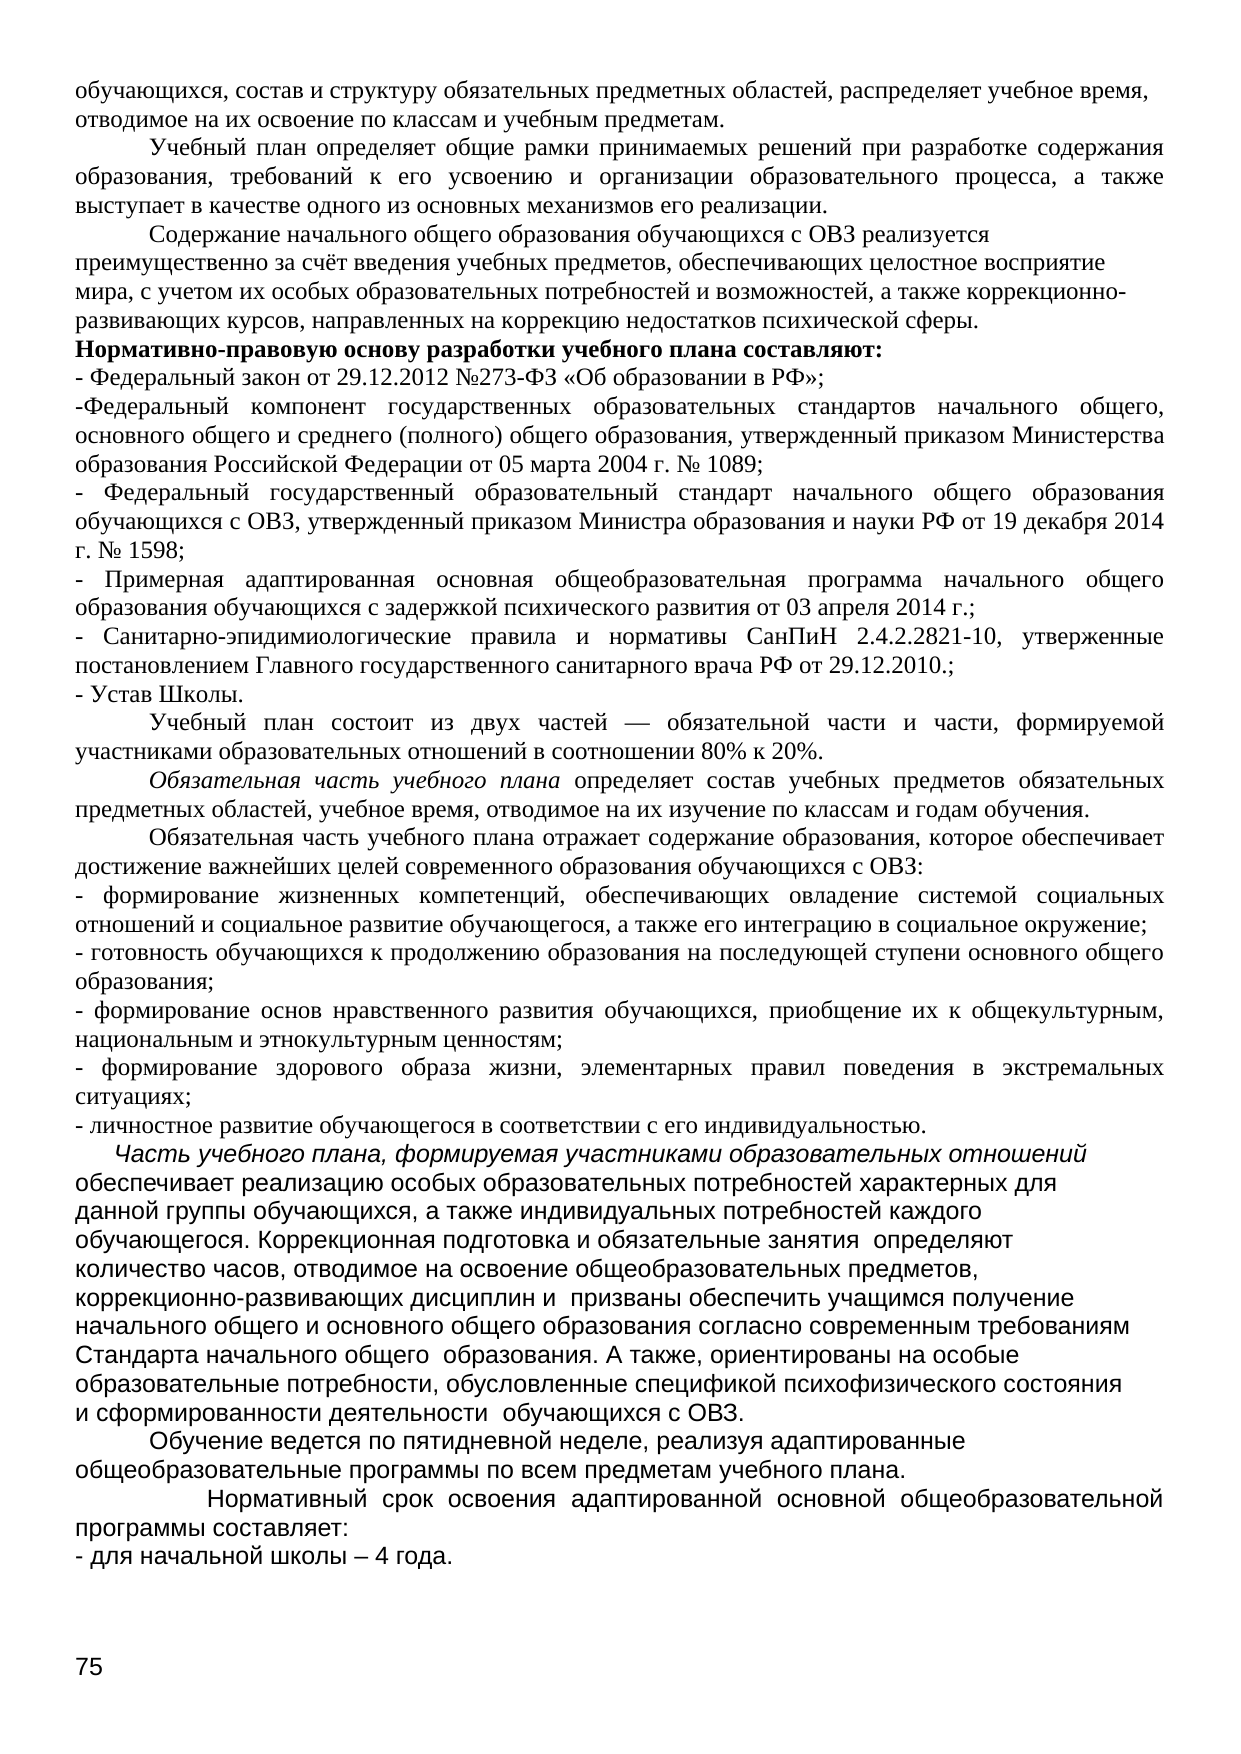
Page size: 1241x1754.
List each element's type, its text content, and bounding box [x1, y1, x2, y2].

text Нормативно-правовую основу разработки учебного плана составляют: [75, 334, 1165, 362]
text - формирование основ нравственного развития обучающихся, приобщение их к общекультурным, национальным и этнокультурным ценностям; [75, 995, 1165, 1052]
text Учебный план определяет общие рамки принимаемых решений при разработке содержания образования, требований к его усвоению и организации образовательного процесса, а также выступает в качестве одного из основных механизмов его реализации. [75, 132, 1165, 219]
text Часть учебного плана, формируемая участниками образовательных отношений обеспечивает реализацию особых образовательных потребностей характерных для данной группы обучающихся, а также индивидуальных потребностей каждого обучающегося. Коррекционная подготовка и обязательные занятия определяют количество часов, отводимое на освоение общеобразовательных предметов, коррекционно-развивающих дисциплин и призваны обеспечить учащимся получение начального общего и основного общего образования согласно современным требованиям Стандарта начального общего образования. А также, ориентированы на особые образовательные потребности, обусловленные спецификой психофизического состояния и сформированности деятельности обучающихся с ОВЗ. [75, 1139, 1136, 1426]
text обучающихся, состав и структуру обязательных предметных областей, распределяет учебное время, отводимое на их освоение по классам и учебным предметам. [75, 75, 1165, 132]
text Учебный план состоит из двух частей — обязательной части и части, формируемой участниками образовательных отношений в соотношении 80% к 20%. [75, 707, 1165, 765]
text - формирование жизненных компетенций, обеспечивающих овладение системой социальных отношений и социальное развитие обучающегося, а также его интеграцию в социальное окружение; [75, 880, 1165, 937]
text - Федеральный государственный образовательный стандарт начального общего образования обучающихся с ОВЗ, утвержденный приказом Министра образования и науки РФ от 19 декабря 2014 г. № 1598; [75, 477, 1165, 564]
text Содержание начального общего образования обучающихся с ОВЗ реализуется преимущественно за счёт введения учебных предметов, обеспечивающих целостное восприятие мира, с учетом их особых образовательных потребностей и возможностей, а также коррекционно-развивающих курсов, направленных на коррекцию недостатков психической сферы. [75, 219, 1165, 334]
text Нормативный срок освоения адаптированной основной общеобразовательной программы составляет: [75, 1484, 1165, 1541]
text Обязательная часть учебного плана определяет состав учебных предметов обязательных предметных областей, учебное время, отводимое на их изучение по классам и годам обучения. [75, 765, 1165, 822]
text - для начальной школы – 4 года. [75, 1541, 1165, 1570]
text Обязательная часть учебного плана отражает содержание образования, которое обеспечивает достижение важнейших целей современного образования обучающихся с ОВЗ: [75, 822, 1165, 880]
text - формирование здорового образа жизни, элементарных правил поведения в экстремальных ситуациях; [75, 1052, 1165, 1110]
text - Федеральный закон от 29.12.2012 №273-ФЗ «Об образовании в РФ»; [75, 362, 1165, 391]
text - Устав Школы. [75, 679, 1165, 707]
text Обучение ведется по пятидневной неделе, реализуя адаптированные общеобразовательные программы по всем предметам учебного плана. [75, 1426, 1165, 1484]
text - готовность обучающихся к продолжению образования на последующей ступени основного общего образования; [75, 937, 1165, 995]
text - Санитарно-эпидимиологические правила и нормативы СанПиН 2.4.2.2821-10, утверженные постановлением Главного государственного санитарного врача РФ от 29.12.2010.; [75, 621, 1165, 679]
text - личностное развитие обучающегося в соответствии с его индивидуальностью. [75, 1110, 1165, 1139]
text - Примерная адаптированная основная общеобразовательная программа начального общего образования обучающихся с задержкой психического развития от 03 апреля 2014 г.; [75, 564, 1165, 621]
text -Федеральный компонент государственных образовательных стандартов начального общего, основного общего и среднего (полного) общего образования, утвержденный приказом Министерства образования Российской Федерации от 05 марта 2004 г. № 1089; [75, 391, 1165, 477]
